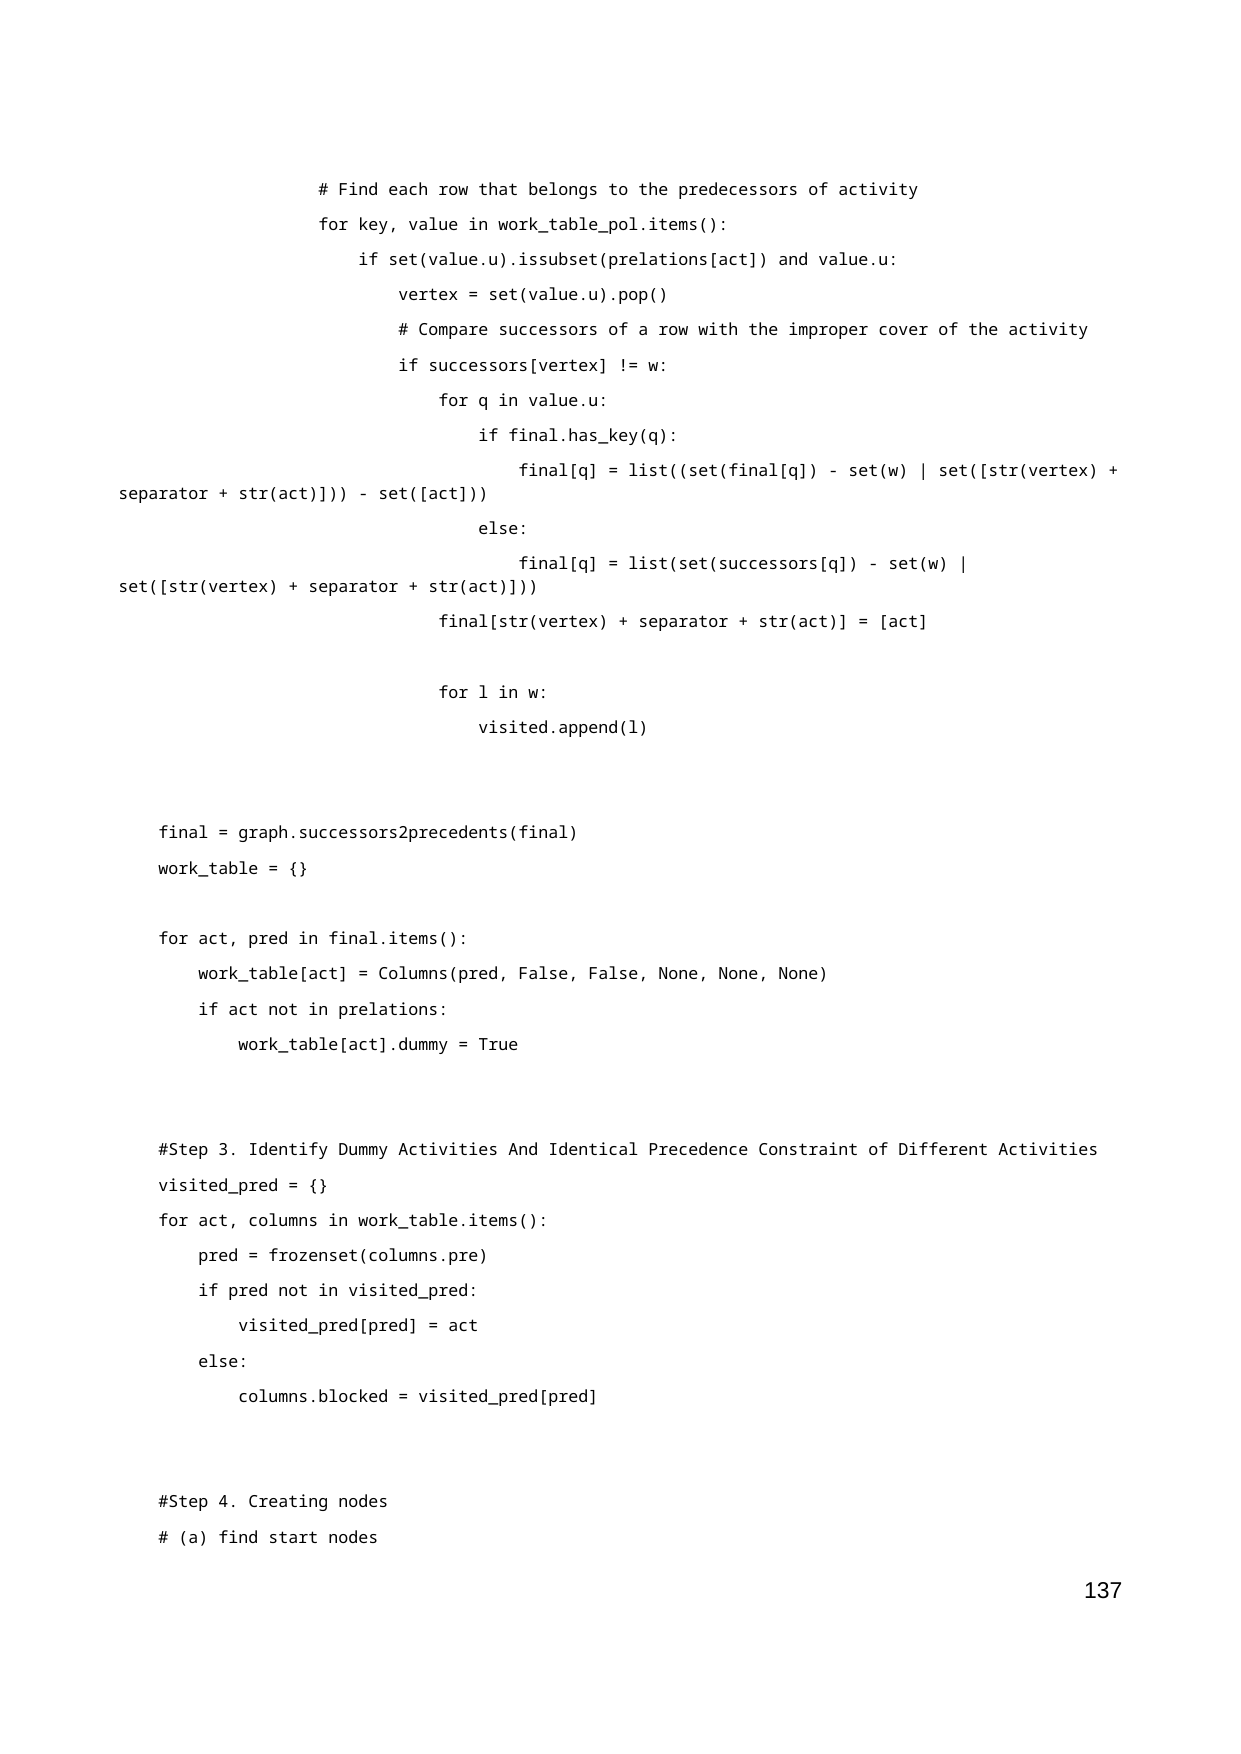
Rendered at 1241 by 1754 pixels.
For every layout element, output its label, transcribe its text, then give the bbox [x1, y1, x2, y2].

text for key, value in work_table_pol.items(): [118, 212, 1122, 235]
text final[q] = list((set(final[q]) - set(w) | set([str(vertex) + separator + str(act)])) - set([act])) [118, 459, 1122, 504]
text if final.has_key(q): [118, 424, 1122, 446]
text final = graph.successors2precedents(final) [118, 821, 1122, 844]
text else: [118, 1349, 1122, 1372]
text visited.append(l) [118, 716, 1122, 738]
text # (a) find start nodes [118, 1525, 1122, 1548]
text # Compare successors of a row with the improper cover of the activity [118, 318, 1122, 341]
text if successors[vertex] != w: [118, 353, 1122, 376]
text work_table[act].dummy = True [118, 1032, 1122, 1055]
text # Find each row that belongs to the predecessors of activity [118, 177, 1122, 200]
text else: [118, 517, 1122, 539]
text final[str(vertex) + separator + str(act)] = [act] [118, 610, 1122, 633]
text for act, pred in final.items(): [118, 927, 1122, 949]
text visited_pred = {} [118, 1173, 1122, 1196]
text final[q] = list(set(successors[q]) - set(w) | set([str(vertex) + separator + str(act)])) [118, 552, 1122, 597]
text for act, columns in work_table.items(): [118, 1208, 1122, 1231]
text columns.blocked = visited_pred[pred] [118, 1384, 1122, 1407]
text vertex = set(value.u).pop() [118, 283, 1122, 306]
text pred = frozenset(columns.pre) [118, 1244, 1122, 1266]
text work_table[act] = Columns(pred, False, False, None, None, None) [118, 962, 1122, 985]
text for q in value.u: [118, 388, 1122, 411]
text if set(value.u).issubset(prelations[act]) and value.u: [118, 248, 1122, 270]
text #Step 4. Creating nodes [118, 1490, 1122, 1513]
text if act not in prelations: [118, 997, 1122, 1020]
text if pred not in visited_pred: [118, 1279, 1122, 1302]
text work_table = {} [118, 856, 1122, 879]
text visited_pred[pred] = act [118, 1314, 1122, 1337]
text #Step 3. Identify Dummy Activities And Identical Precedence Constraint of Different Activities [118, 1138, 1122, 1161]
text for l in w: [118, 680, 1122, 703]
